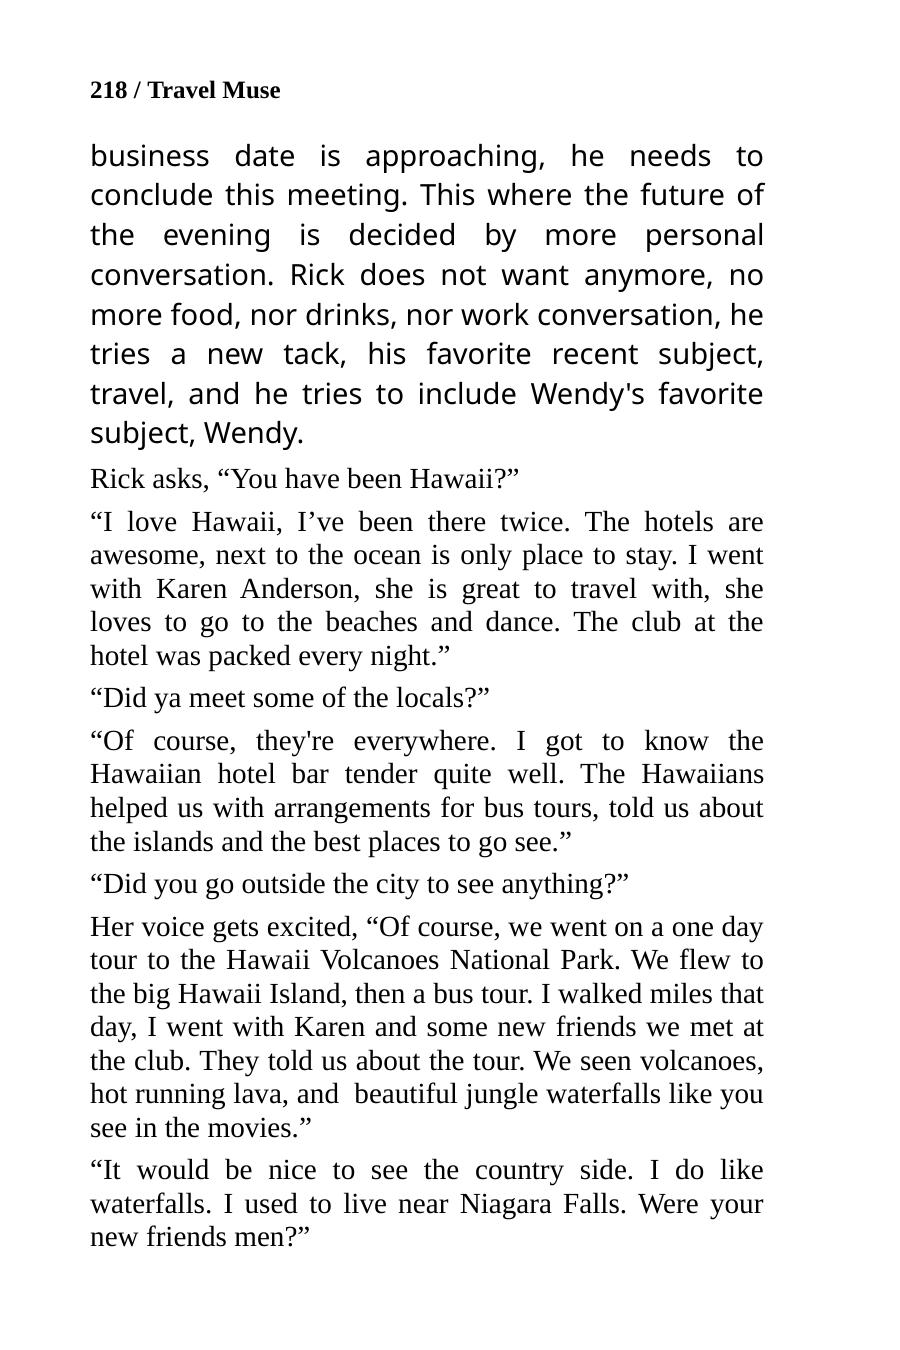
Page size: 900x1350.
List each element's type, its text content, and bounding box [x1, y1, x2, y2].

text “Did ya meet some of the locals?” [90, 681, 765, 714]
text “Of course, they're everywhere. I got to know the Hawaiian hotel bar tender quite well. The Hawaiians helped us with arrangements for bus tours, told us about the islands and the best places to go see.” [90, 723, 765, 857]
text “I love Hawaii, I’ve been there twice. The hotels are awesome, next to the ocean is only place to stay. I went with Karen Anderson, she is great to travel with, she loves to go to the beaches and dance. The club at the hotel was packed every night.” [90, 504, 765, 672]
text Her voice gets excited, “Of course, we went on a one day tour to the Hawaii Volcanoes National Park. We flew to the big Hawaii Island, then a bus tour. I walked miles that day, I went with Karen and some new friends we met at the club. They told us about the tour. We seen volcanoes, hot running lava, and beautiful jungle waterfalls like you see in the movies.” [90, 909, 765, 1143]
text “Did you go outside the city to see anything?” [90, 866, 765, 900]
text Rick asks, “You have been Hawaii?” [90, 461, 765, 495]
text business date is approaching, he needs to conclude this meeting. This where the future of the evening is decided by more personal conversation. Rick does not want anymore, no more food, nor drinks, nor work conversation, he tries a new tack, his favorite recent subject, travel, and he tries to include Wendy's favorite subject, Wendy. [90, 135, 765, 452]
text “It would be nice to see the country side. I do like waterfalls. I used to live near Niagara Falls. Were your new friends men?” [90, 1152, 765, 1253]
